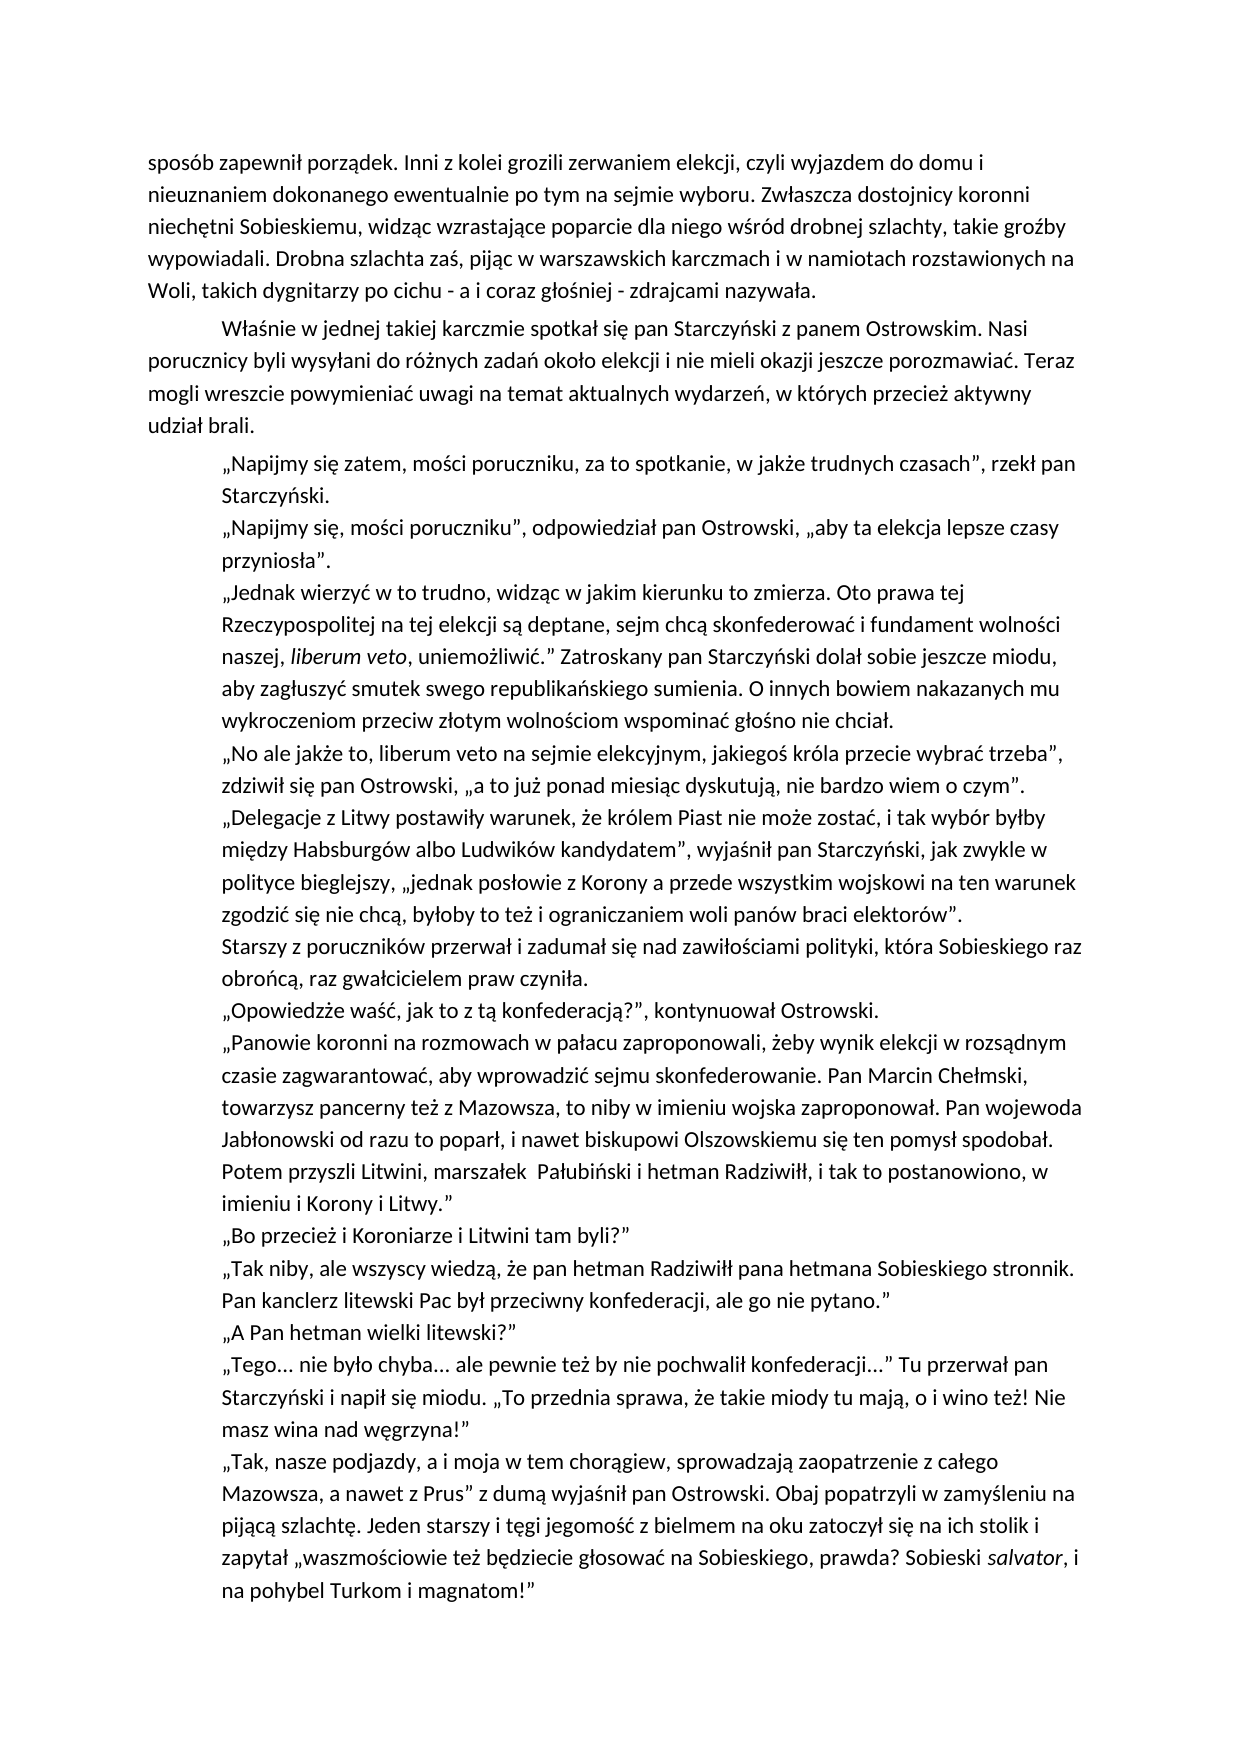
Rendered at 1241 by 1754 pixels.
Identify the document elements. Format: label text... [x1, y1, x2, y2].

text Właśnie w jednej takiej karczmie spotkał się pan Starczyński z panem Ostrowskim. Nasi porucznicy byli wysyłani do różnych zadań około elekcji i nie mieli okazji jeszcze porozmawiać. Teraz mogli wreszcie powymieniać uwagi na temat aktualnych wydarzeń, w których przecież aktywny udział brali. [148, 314, 1093, 439]
text Starszy z poruczników przerwał i zadumał się nad zawiłościami polityki, która Sobieskiego raz obrońcą, raz gwałcicielem praw czyniła. [221, 932, 1093, 992]
text „Bo przecież i Koroniarze i Litwini tam byli?” [221, 1222, 1093, 1250]
text „Opowiedzże waść, jak to z tą konfederacją?”, kontynuował Ostrowski. [221, 996, 1093, 1024]
text „Delegacje z Litwy postawiły warunek, że królem Piast nie może zostać, i tak wybór byłby między Habsburgów albo Ludwików kandydatem”, wyjaśnił pan Starczyński, jak zwykle w polityce bieglejszy, „jednak posłowie z Korony a przede wszystkim wojskowi na ten warunek zgodzić się nie chcą, byłoby to też i ograniczaniem woli panów braci elektorów”. [221, 803, 1093, 928]
text sposób zapewnił porządek. Inni z kolei grozili zerwaniem elekcji, czyli wyjazdem do domu i nieuznaniem dokonanego ewentualnie po tym na sejmie wyboru. Zwłaszcza dostojnicy koronni niechętni Sobieskiemu, widząc wzrastające poparcie dla niego wśród drobnej szlachty, takie groźby wypowiadali. Drobna szlachta zaś, pijąc w warszawskich karczmach i w namiotach rozstawionych na Woli, takich dygnitarzy po cichu - a i coraz głośniej - zdrajcami nazywała. [148, 148, 1093, 304]
text „Napijmy się, mości poruczniku”, odpowiedział pan Ostrowski, „aby ta elekcja lepsze czasy przyniosła”. [221, 513, 1093, 574]
text „Tak, nasze podjazdy, a i moja w tem chorągiew, sprowadzają zaopatrzenie z całego Mazowsza, a nawet z Prus” z dumą wyjaśnił pan Ostrowski. Obaj popatrzyli w zamyśleniu na pijącą szlachtę. Jeden starszy i tęgi jegomość z bielmem na oku zatoczył się na ich stolik i zapytał „waszmościowie też będziecie głosować na Sobieskiego, prawda? Sobieski salvator, i na pohybel Turkom i magnatom!” [221, 1447, 1093, 1604]
text „Napijmy się zatem, mości poruczniku, za to spotkanie, w jakże trudnych czasach”, rzekł pan Starczyński. [221, 449, 1093, 509]
text „Tego... nie było chyba... ale pewnie też by nie pochwalił konfederacji...” Tu przerwał pan Starczyński i napił się miodu. „To przednia sprawa, że takie miody tu mają, o i wino też! Nie masz wina nad węgrzyna!” [221, 1350, 1093, 1443]
text „A Pan hetman wielki litewski?” [221, 1318, 1093, 1346]
text „Tak niby, ale wszyscy wiedzą, że pan hetman Radziwiłł pana hetmana Sobieskiego stronnik. Pan kanclerz litewski Pac był przeciwny konfederacji, ale go nie pytano.” [221, 1254, 1093, 1314]
text „No ale jakże to, liberum veto na sejmie elekcyjnym, jakiegoś króla przecie wybrać trzeba”, zdziwił się pan Ostrowski, „a to już ponad miesiąc dyskutują, nie bardzo wiem o czym”. [221, 739, 1093, 799]
text „Panowie koronni na rozmowach w pałacu zaproponowali, żeby wynik elekcji w rozsądnym czasie zagwarantować, aby wprowadzić sejmu skonfederowanie. Pan Marcin Chełmski, towarzysz pancerny też z Mazowsza, to niby w imieniu wojska zaproponował. Pan wojewoda Jabłonowski od razu to poparł, i nawet biskupowi Olszowskiemu się ten pomysł spodobał. Potem przyszli Litwini, marszałek Pałubiński i hetman Radziwiłł, i tak to postanowiono, w imieniu i Korony i Litwy.” [221, 1028, 1093, 1217]
text „Jednak wierzyć w to trudno, widząc w jakim kierunku to zmierza. Oto prawa tej Rzeczypospolitej na tej elekcji są deptane, sejm chcą skonfederować i fundament wolności naszej, liberum veto, uniemożliwić.” Zatroskany pan Starczyński dolał sobie jeszcze miodu, aby zagłuszyć smutek swego republikańskiego sumienia. O innych bowiem nakazanych mu wykroczeniom przeciw złotym wolnościom wspominać głośno nie chciał. [221, 578, 1093, 735]
